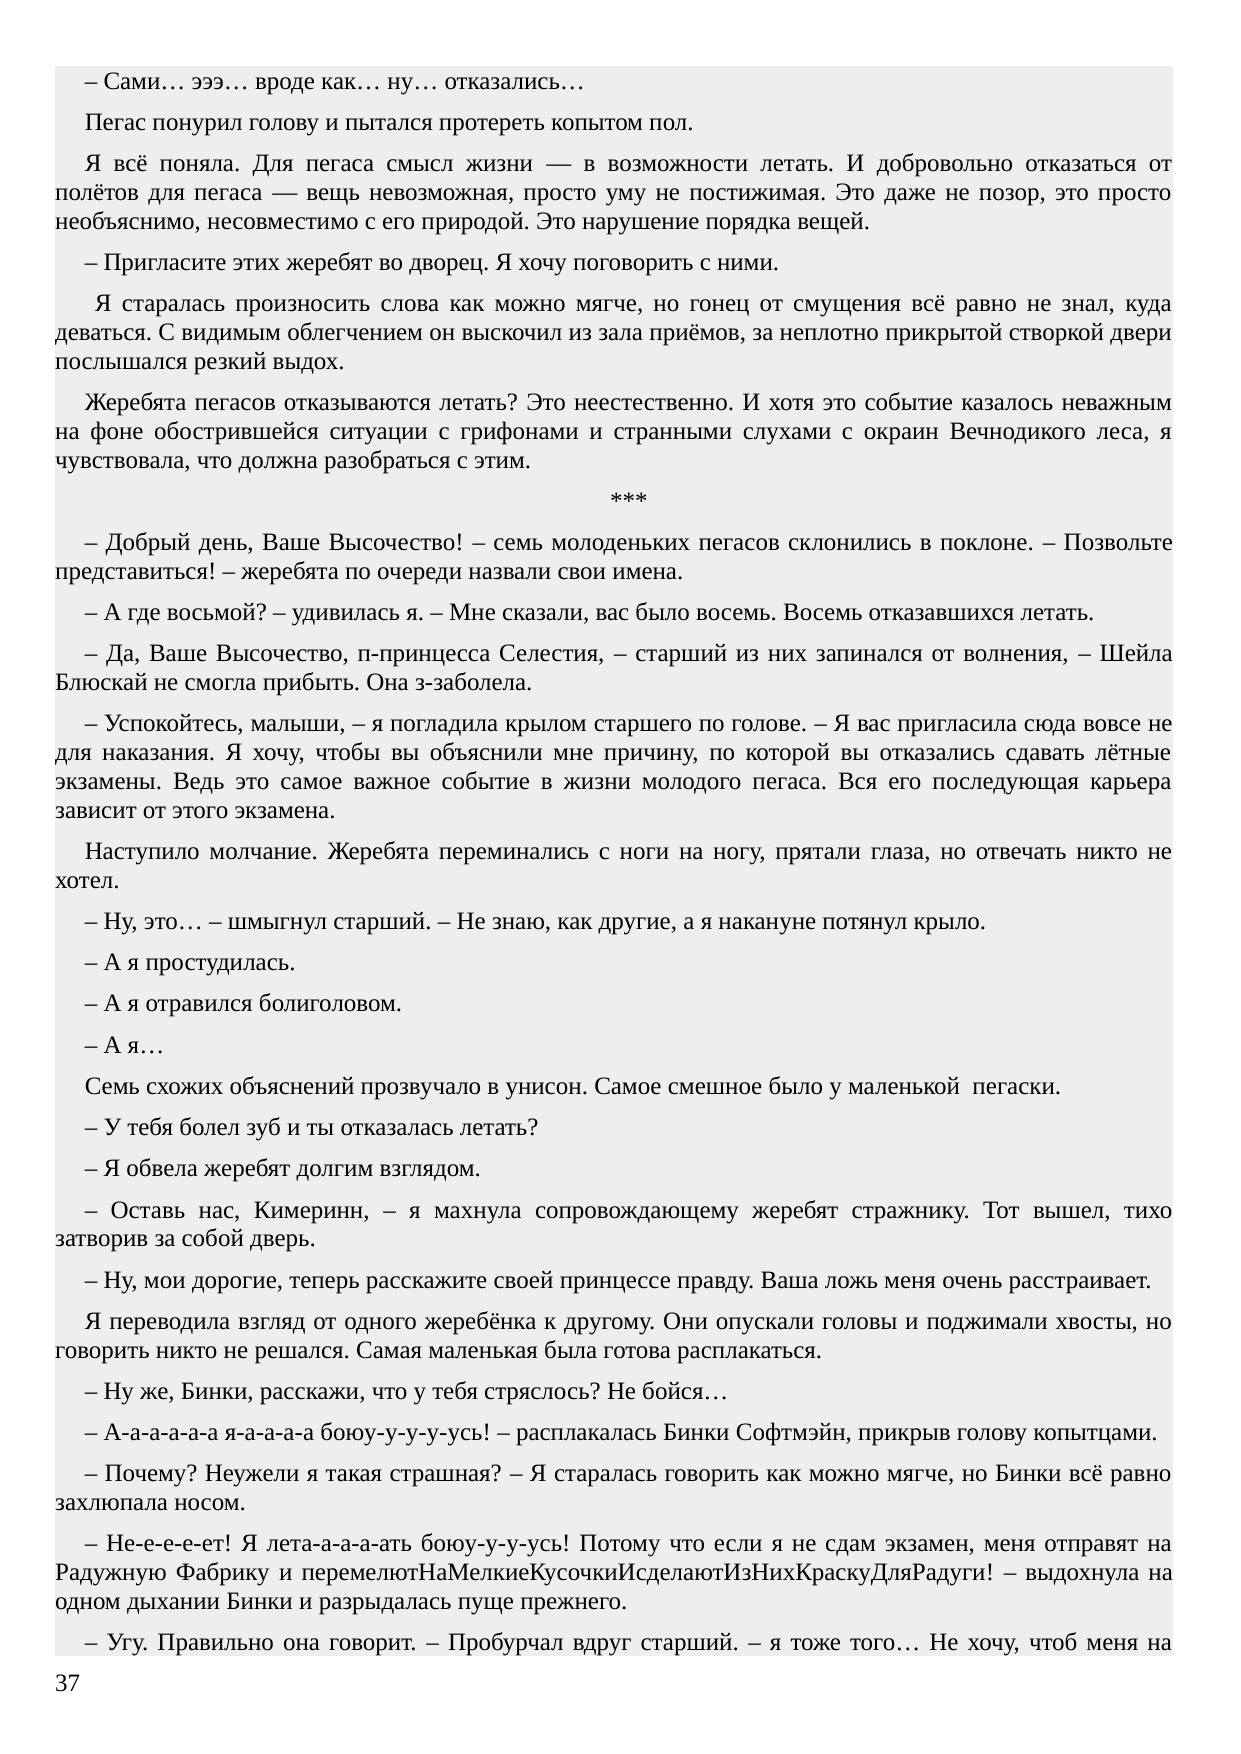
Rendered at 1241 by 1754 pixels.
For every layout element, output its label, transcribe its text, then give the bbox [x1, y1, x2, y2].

text – Угу. Правильно она говорит. – Пробурчал вдруг старший. – я тоже того… Не хочу, чтоб меня на [55, 1627, 1173, 1656]
text Я старалась произносить слова как можно мягче, но гонец от смущения всё равно не знал, куда деваться. С видимым облегчением он выскочил из зала приёмов, за неплотно прикрытой створкой двери послышался резкий выдох. [55, 288, 1173, 375]
text – А я простудилась. [55, 947, 1173, 976]
text Пегас понурил голову и пытался протереть копытом пол. [55, 107, 1173, 136]
text – Добрый день, Ваше Высочество! – семь молоденьких пегасов склонились в поклоне. – Позвольте представиться! – жеребята по очереди назвали свои имена. [55, 527, 1173, 585]
text – Не-е-е-е-ет! Я лета-а-а-а-ать боюу-у-у-усь! Потому что если я не сдам экзамен, меня отправят на Радужную Фабрику и перемелютНаМелкиеКусочкиИсделаютИзНихКраскуДляРадуги! – выдохнула на одном дыхании Бинки и разрыдалась пуще прежнего. [55, 1528, 1173, 1615]
text – Оставь нас, Кимеринн, – я махнула сопровождающему жеребят стражнику. Тот вышел, тихо затворив за собой дверь. [55, 1195, 1173, 1252]
text – Ну, это… – шмыгнул старший. – Не знаю, как другие, а я накануне потянул крыло. [55, 906, 1173, 935]
text – А я отравился болиголовом. [55, 988, 1173, 1017]
text – Я обвела жеребят долгим взглядом. [55, 1153, 1173, 1182]
text *** [55, 486, 1173, 515]
text Я всё поняла. Для пегаса смысл жизни — в возможности летать. И добровольно отказаться от полётов для пегаса — вещь невозможная, просто уму не постижимая. Это даже не позор, это просто необъяснимо, несовместимо с его природой. Это нарушение порядка вещей. [55, 148, 1173, 235]
text Семь схожих объяснений прозвучало в унисон. Самое смешное было у маленькой пегаски. [55, 1071, 1173, 1100]
text – Ну, мои дорогие, теперь расскажите своей принцессе правду. Ваша ложь меня очень расстраивает. [55, 1265, 1173, 1293]
text – Почему? Неужели я такая страшная? – Я старалась говорить как можно мягче, но Бинки всё равно захлюпала носом. [55, 1458, 1173, 1516]
text – Да, Ваше Высочество, п-принцесса Селестия, – старший из них запинался от волнения, – Шейла Блюскай не смогла прибыть. Она з-заболела. [55, 638, 1173, 696]
text – У тебя болел зуб и ты отказалась летать? [55, 1112, 1173, 1141]
text – Пригласите этих жеребят во дворец. Я хочу поговорить с ними. [55, 247, 1173, 276]
text – Успокойтесь, малыши, – я погладила крылом старшего по голове. – Я вас пригласила сюда вовсе не для наказания. Я хочу, чтобы вы объяснили мне причину, по которой вы отказались сдавать лётные экзамены. Ведь это самое важное событие в жизни молодого пегаса. Вся его последующая карьера зависит от этого экзамена. [55, 708, 1173, 823]
text – Сами… эээ… вроде как… ну… отказались… [55, 66, 1173, 95]
text – Ну же, Бинки, расскажи, что у тебя стряслось? Не бойся… [55, 1376, 1173, 1405]
text – А где восьмой? – удивилась я. – Мне сказали, вас было восемь. Восемь отказавшихся летать. [55, 597, 1173, 626]
text Я переводила взгляд от одного жеребёнка к другому. Они опускали головы и поджимали хвосты, но говорить никто не решался. Самая маленькая была готова расплакаться. [55, 1306, 1173, 1363]
text – А я… [55, 1030, 1173, 1058]
text Жеребята пегасов отказываются летать? Это неестественно. И хотя это событие казалось неважным на фоне обострившейся ситуации с грифонами и странными слухами с окраин Вечнодикого леса, я чувствовала, что должна разобраться с этим. [55, 387, 1173, 473]
text – А-а-а-а-а-а я-а-а-а-а боюу-у-у-у-усь! – расплакалась Бинки Софтмэйн, прикрыв голову копытцами. [55, 1417, 1173, 1446]
text Наступило молчание. Жеребята переминались с ноги на ногу, прятали глаза, но отвечать никто не хотел. [55, 836, 1173, 893]
